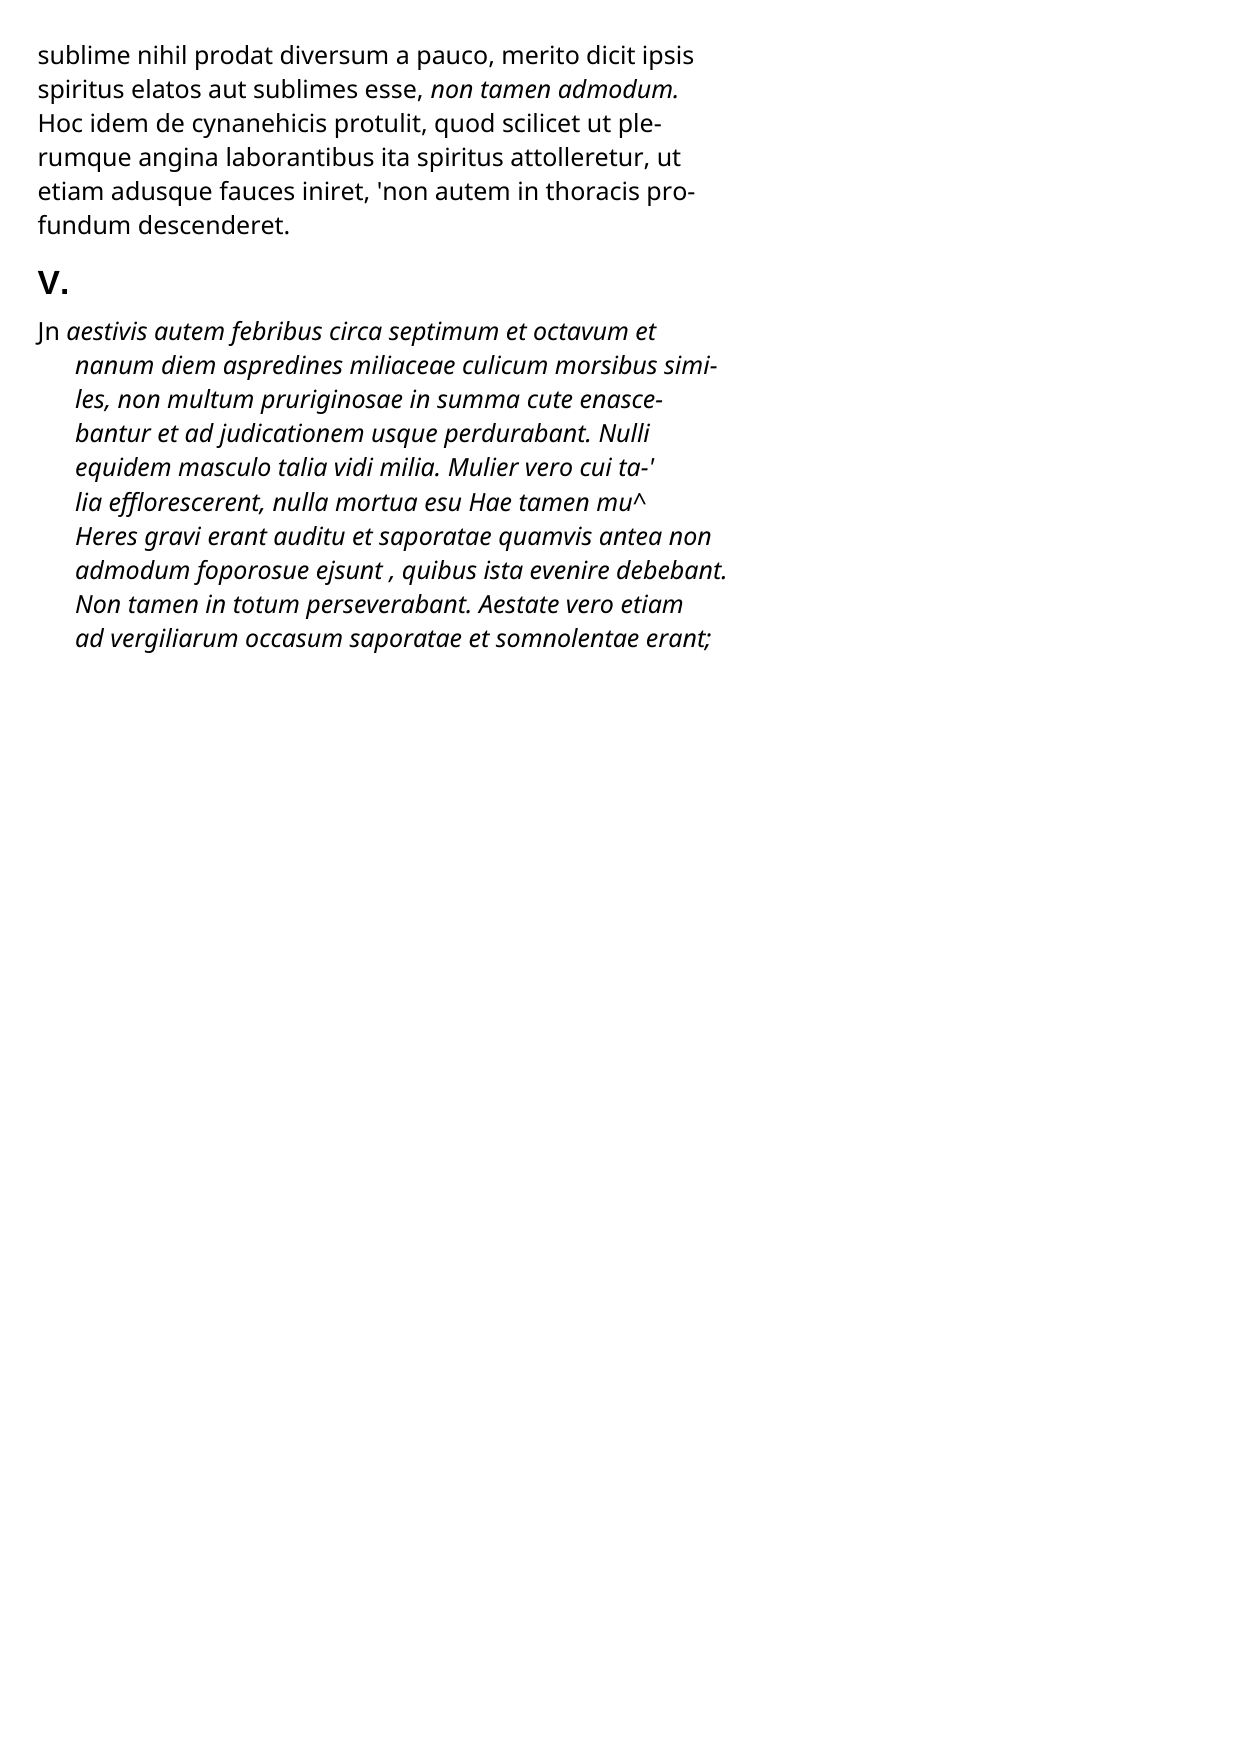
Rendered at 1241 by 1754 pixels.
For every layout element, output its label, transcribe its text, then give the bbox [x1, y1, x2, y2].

text sublime nihil prodat diversum a pauco, merito dicit ipsis spiritus elatos aut sublimes esse, non tamen admodum. Hoc idem de cynanehicis protulit, quod scilicet ut ple- rumque angina laborantibus ita spiritus attolleretur, ut etiam adusque fauces iniret, 'non autem in thoracis pro- fundum descenderet. [37, 37, 1203, 242]
subtitle V. [37, 263, 1203, 301]
text Jn aestivis autem febribus circa septimum et octavum et nanum diem aspredines miliaceae culicum morsibus simi- les, non multum pruriginosae in summa cute enasce- bantur et ad judicationem usque perdurabant. Nulli equidem masculo talia vidi milia. Mulier vero cui ta-' lia efflorescerent, nulla mortua esu Hae tamen mu^ Heres gravi erant auditu et saporatae quamvis antea non admodum foporosue ejsunt , quibus ista evenire debebant. Non tamen in totum perseverabant. Aestate vero etiam ad vergiliarum occasum saporatae et somnolentae erant; [37, 314, 1203, 654]
